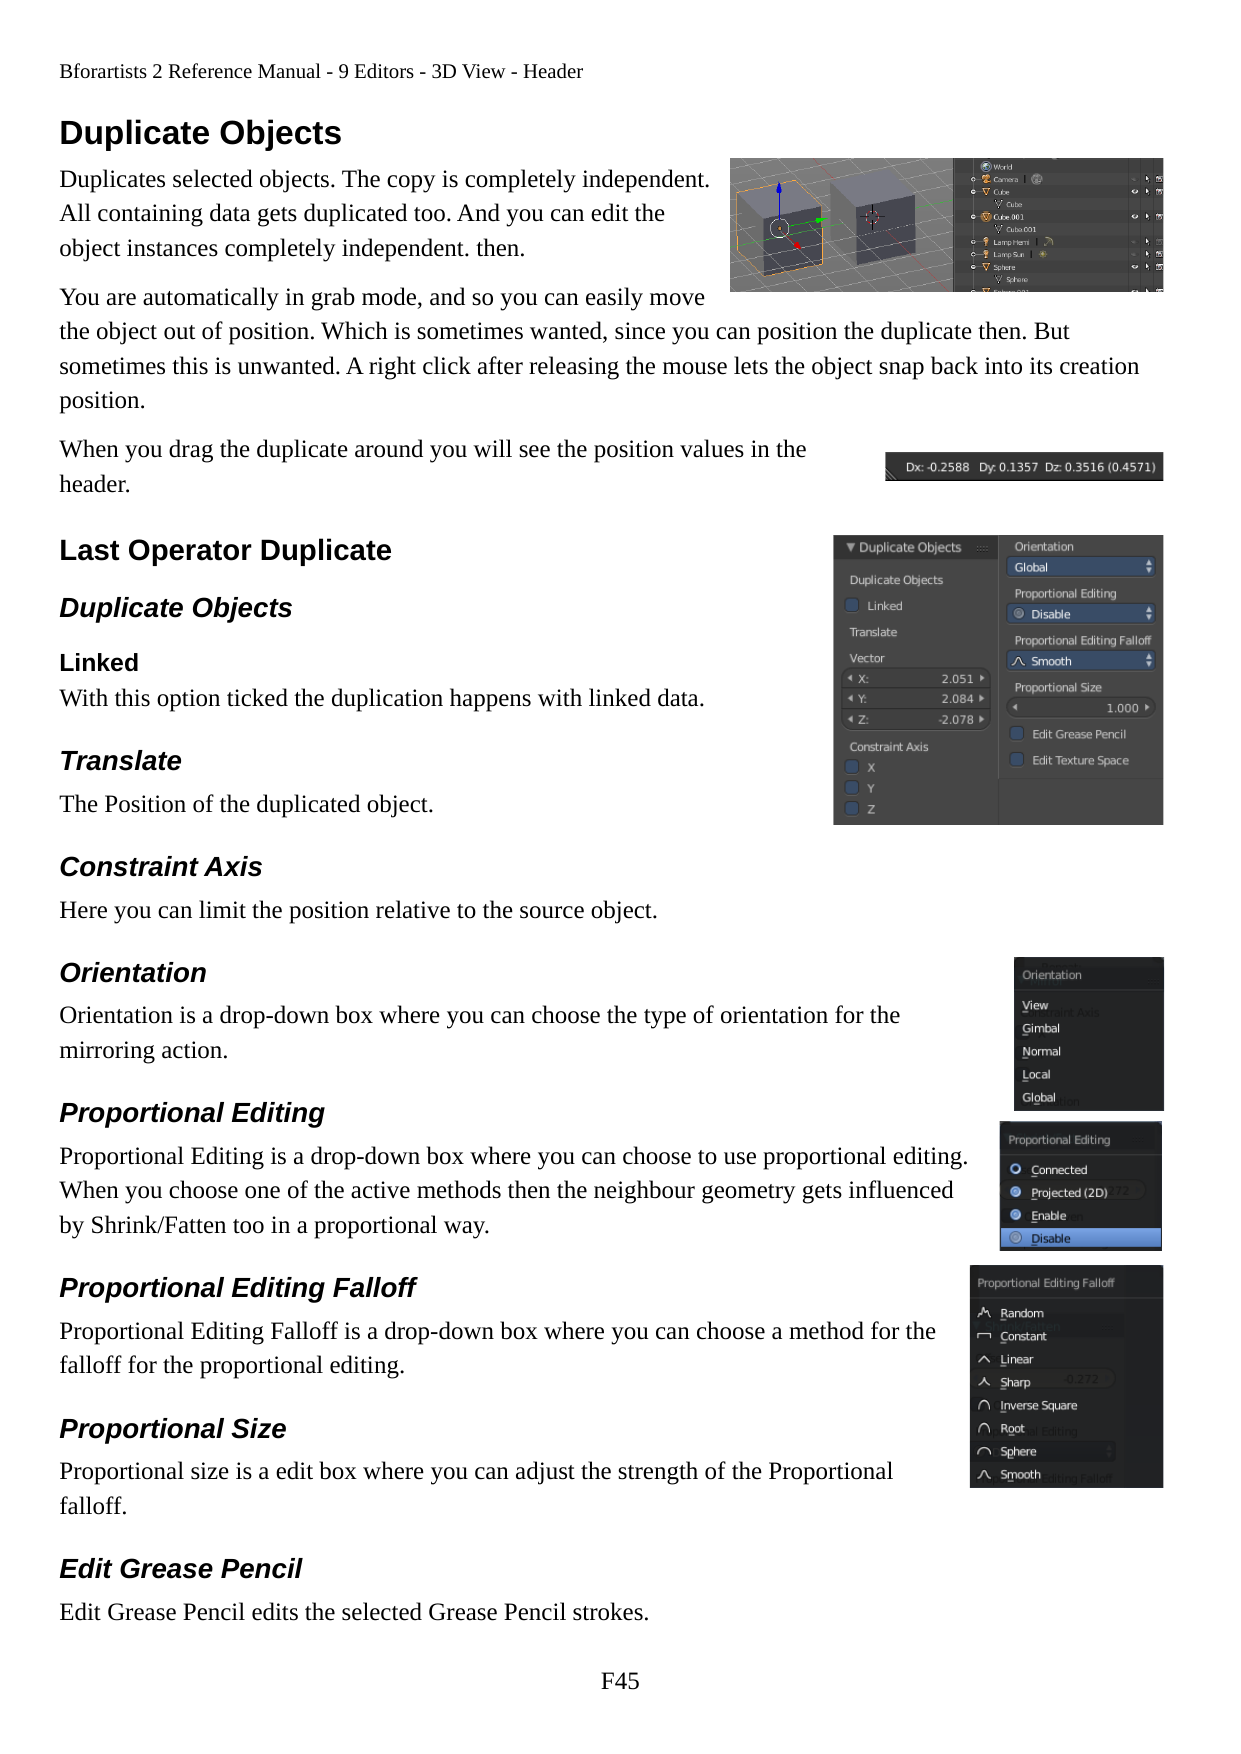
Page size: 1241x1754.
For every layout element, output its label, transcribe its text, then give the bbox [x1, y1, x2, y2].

text You are automatically in grab mode, and so you can easily move the object out of position. Which is sometimes wanted, since you can position the duplicate then. But sometimes this is unwanted. A right click after releasing the mouse lets the object snap back into its creation position. [59, 282, 1181, 414]
picture [833, 535, 1164, 825]
picture [969, 1265, 1164, 1488]
subtitle [1164, 648, 1181, 677]
subtitle Duplicate Objects [59, 113, 1181, 151]
subtitle Linked [59, 648, 833, 677]
subtitle Constraint Axis [59, 850, 1181, 882]
text Duplicates selected objects. The copy is completely independent. All containing data gets duplicated too. And you can edit the object instances completely independent. then. [59, 164, 730, 261]
subtitle Proportional Editing Falloff [59, 1272, 969, 1303]
text When you drag the duplicate around you will see the position values in the header. [59, 434, 1181, 497]
text Proportional size is a edit box where you can adjust the strength of the Proportional falloff. [59, 1456, 1181, 1519]
text Here you can limit the position relative to the source object. [59, 895, 1181, 923]
picture [885, 452, 1164, 481]
picture [1014, 957, 1165, 1111]
text Edit Grease Pencil edits the selected Grease Pencil strokes. [59, 1597, 1181, 1626]
subtitle Translate [59, 744, 833, 776]
text The Position of the duplicated object. [59, 789, 833, 817]
subtitle [1164, 744, 1181, 776]
subtitle Proportional Editing [59, 1097, 1181, 1128]
subtitle Orientation [59, 956, 1181, 988]
subtitle Edit Grease Pencil [59, 1552, 1181, 1584]
text Orientation is a drop-down box where you can choose the type of orientation for the mirroring action. [59, 1001, 1014, 1064]
subtitle Proportional Size [59, 1412, 969, 1444]
subtitle Duplicate Objects [59, 591, 833, 623]
subtitle [1164, 1412, 1181, 1444]
text Proportional Editing Falloff is a drop-down box where you can choose a method for the falloff for the proportional editing. [59, 1316, 969, 1379]
text Proportional Editing is a drop-down box where you can choose to use proportional editing. When you choose one of the active methods then the neighbour geometry gets influenced by Shrink/Fatten too in a proportional way. [59, 1141, 999, 1239]
subtitle [1164, 591, 1181, 623]
picture [999, 1121, 1162, 1251]
subtitle Last Operator Duplicate [59, 532, 1181, 566]
text With this option ticked the duplication happens with linked data. [59, 683, 833, 712]
picture [730, 158, 1164, 292]
